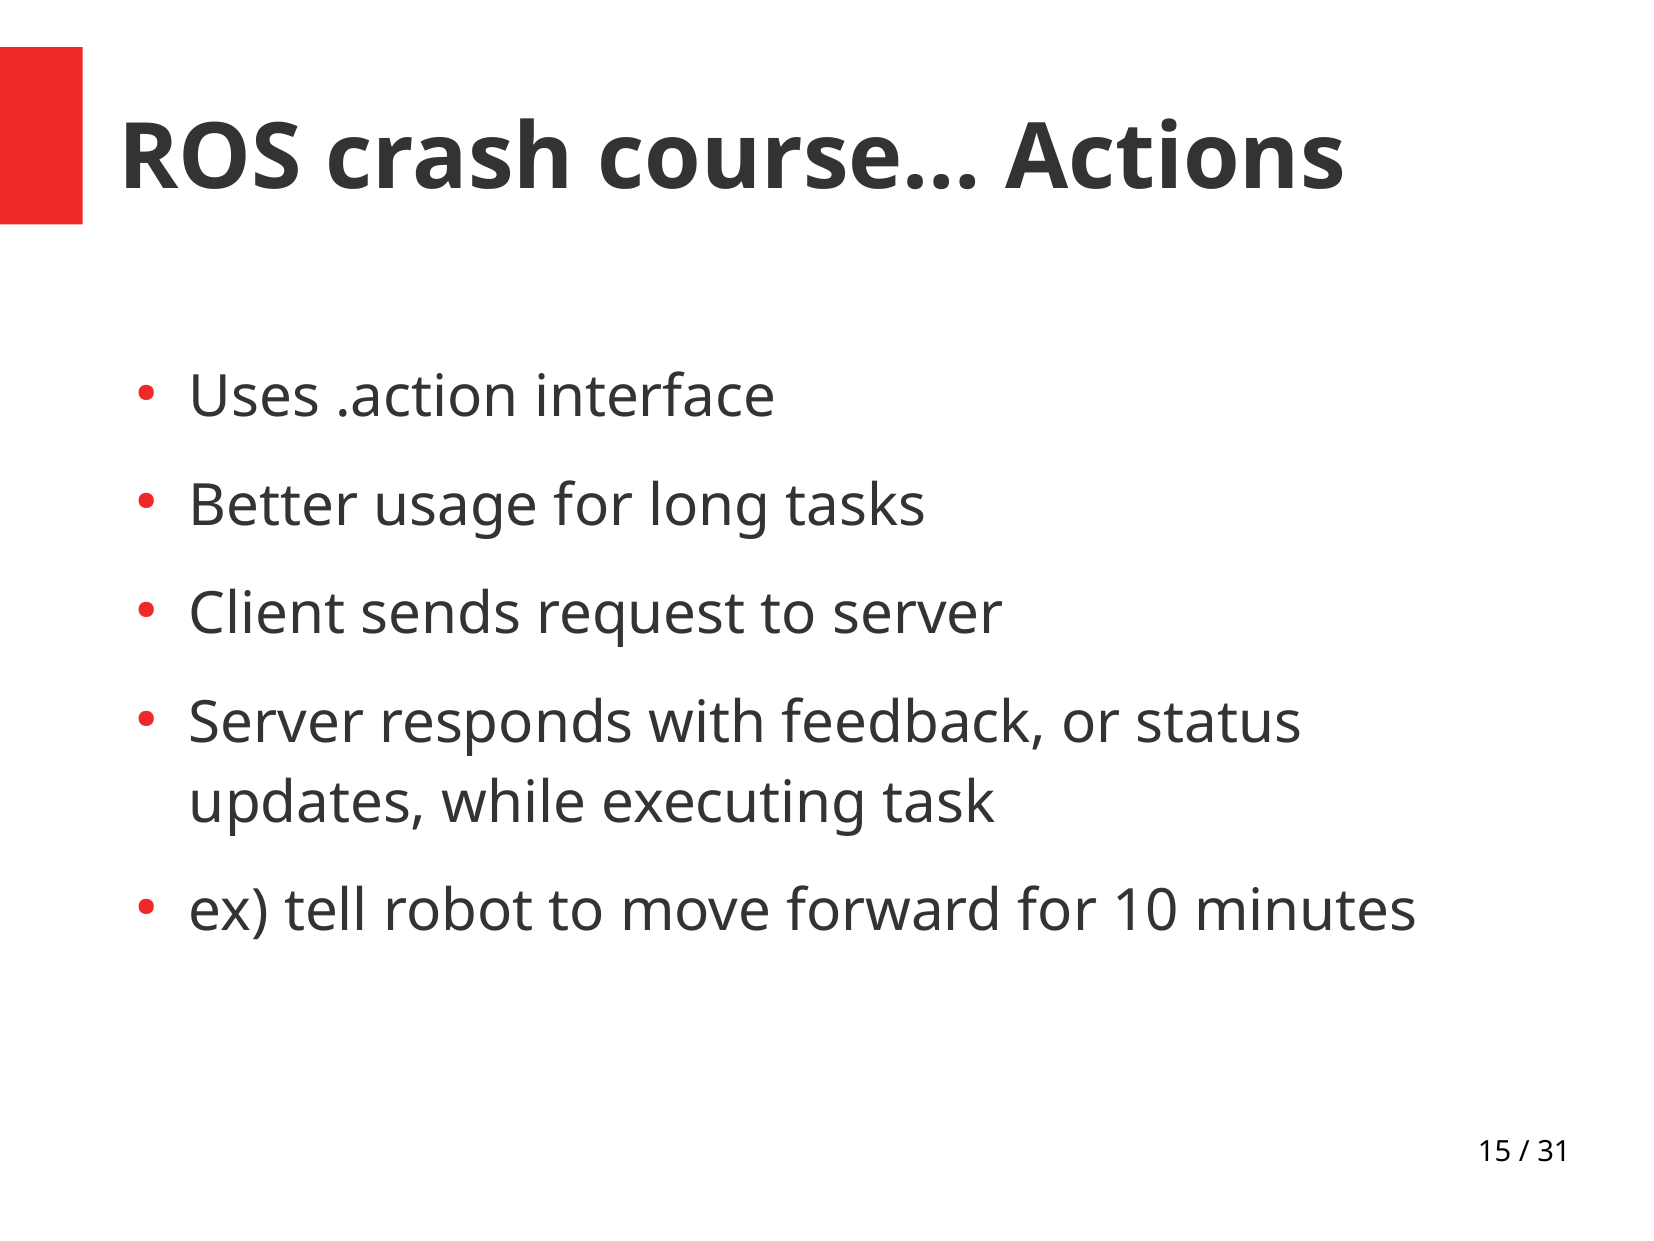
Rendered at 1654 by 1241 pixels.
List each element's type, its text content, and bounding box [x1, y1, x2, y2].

list Uses .action interface Better usage for long tasks Client sends request to server Server responds with feedback, or status updates, while executing task ex) tell robot to move forward for 10 minutes [118, 354, 1536, 1074]
title ROS crash course… Actions [118, 49, 1571, 257]
